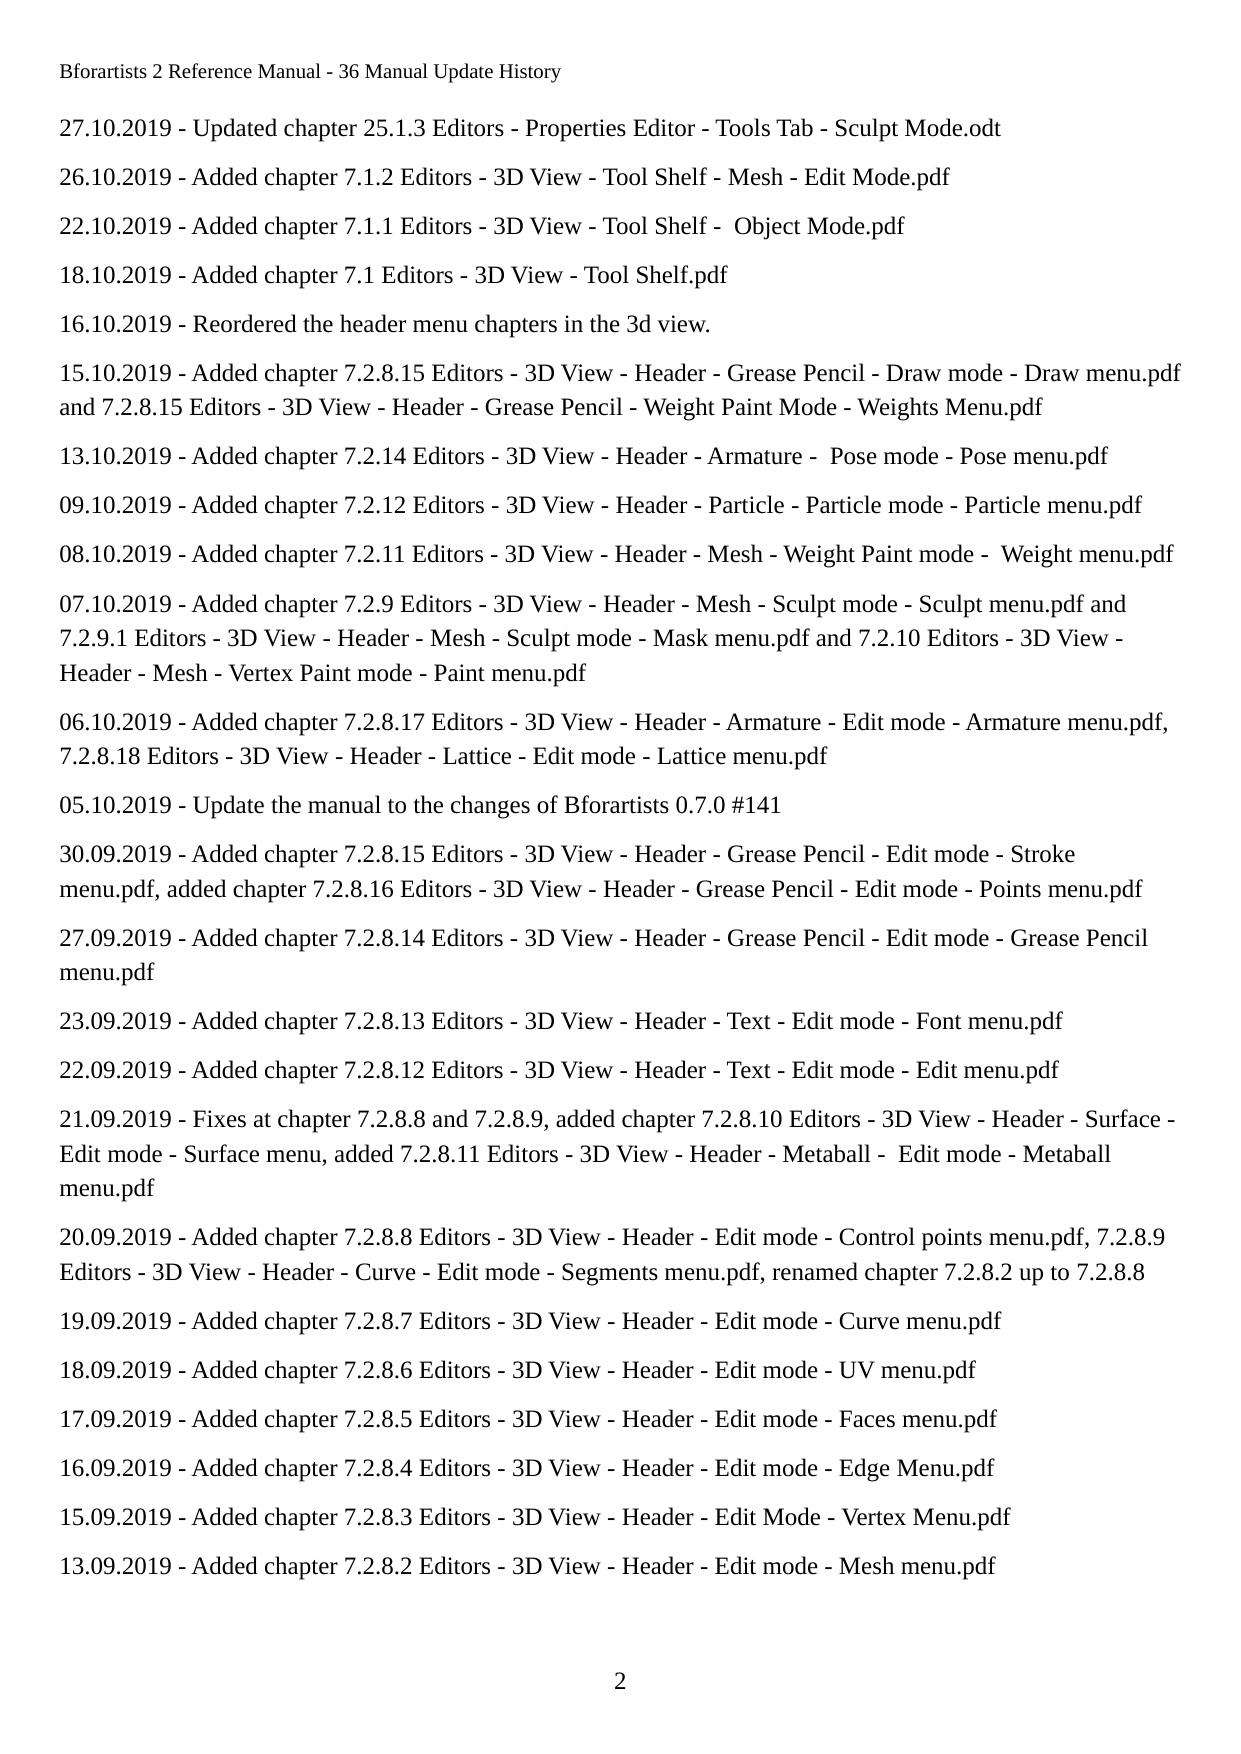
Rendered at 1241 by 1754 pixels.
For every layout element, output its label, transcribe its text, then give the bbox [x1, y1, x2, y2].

text 19.09.2019 - Added chapter 7.2.8.7 Editors - 3D View - Header - Edit mode - Curve menu.pdf [59, 1306, 1181, 1335]
text 13.10.2019 - Added chapter 7.2.14 Editors - 3D View - Header - Armature - Pose mode - Pose menu.pdf [59, 441, 1181, 470]
text 22.10.2019 - Added chapter 7.1.1 Editors - 3D View - Tool Shelf - Object Mode.pdf [59, 211, 1181, 239]
text 06.10.2019 - Added chapter 7.2.8.17 Editors - 3D View - Header - Armature - Edit mode - Armature menu.pdf, 7.2.8.18 Editors - 3D View - Header - Lattice - Edit mode - Lattice menu.pdf [59, 707, 1181, 770]
text 27.10.2019 - Updated chapter 25.1.3 Editors - Properties Editor - Tools Tab - Sculpt Mode.odt [59, 113, 1181, 141]
text 15.09.2019 - Added chapter 7.2.8.3 Editors - 3D View - Header - Edit Mode - Vertex Menu.pdf [59, 1502, 1181, 1531]
text 27.09.2019 - Added chapter 7.2.8.14 Editors - 3D View - Header - Grease Pencil - Edit mode - Grease Pencil menu.pdf [59, 923, 1181, 986]
text 30.09.2019 - Added chapter 7.2.8.15 Editors - 3D View - Header - Grease Pencil - Edit mode - Stroke menu.pdf, added chapter 7.2.8.16 Editors - 3D View - Header - Grease Pencil - Edit mode - Points menu.pdf [59, 839, 1181, 902]
text 18.09.2019 - Added chapter 7.2.8.6 Editors - 3D View - Header - Edit mode - UV menu.pdf [59, 1355, 1181, 1384]
text 26.10.2019 - Added chapter 7.1.2 Editors - 3D View - Tool Shelf - Mesh - Edit Mode.pdf [59, 162, 1181, 190]
text 18.10.2019 - Added chapter 7.1 Editors - 3D View - Tool Shelf.pdf [59, 260, 1181, 288]
text 07.10.2019 - Added chapter 7.2.9 Editors - 3D View - Header - Mesh - Sculpt mode - Sculpt menu.pdf and 7.2.9.1 Editors - 3D View - Header - Mesh - Sculpt mode - Mask menu.pdf and 7.2.10 Editors - 3D View - Header - Mesh - Vertex Paint mode - Paint menu.pdf [59, 589, 1181, 686]
text 13.09.2019 - Added chapter 7.2.8.2 Editors - 3D View - Header - Edit mode - Mesh menu.pdf [59, 1551, 1181, 1580]
text 17.09.2019 - Added chapter 7.2.8.5 Editors - 3D View - Header - Edit mode - Faces menu.pdf [59, 1404, 1181, 1433]
text 16.09.2019 - Added chapter 7.2.8.4 Editors - 3D View - Header - Edit mode - Edge Menu.pdf [59, 1453, 1181, 1482]
text 15.10.2019 - Added chapter 7.2.8.15 Editors - 3D View - Header - Grease Pencil - Draw mode - Draw menu.pdf and 7.2.8.15 Editors - 3D View - Header - Grease Pencil - Weight Paint Mode - Weights Menu.pdf [59, 358, 1181, 421]
text 09.10.2019 - Added chapter 7.2.12 Editors - 3D View - Header - Particle - Particle mode - Particle menu.pdf [59, 491, 1181, 519]
text 21.09.2019 - Fixes at chapter 7.2.8.8 and 7.2.8.9, added chapter 7.2.8.10 Editors - 3D View - Header - Surface - Edit mode - Surface menu, added 7.2.8.11 Editors - 3D View - Header - Metaball - Edit mode - Metaball menu.pdf [59, 1104, 1181, 1202]
text 20.09.2019 - Added chapter 7.2.8.8 Editors - 3D View - Header - Edit mode - Control points menu.pdf, 7.2.8.9 Editors - 3D View - Header - Curve - Edit mode - Segments menu.pdf, renamed chapter 7.2.8.2 up to 7.2.8.8 [59, 1222, 1181, 1286]
text 23.09.2019 - Added chapter 7.2.8.13 Editors - 3D View - Header - Text - Edit mode - Font menu.pdf [59, 1006, 1181, 1035]
text 22.09.2019 - Added chapter 7.2.8.12 Editors - 3D View - Header - Text - Edit mode - Edit menu.pdf [59, 1055, 1181, 1084]
text 08.10.2019 - Added chapter 7.2.11 Editors - 3D View - Header - Mesh - Weight Paint mode - Weight menu.pdf [59, 539, 1181, 568]
text 16.10.2019 - Reordered the header menu chapters in the 3d view. [59, 309, 1181, 338]
text 05.10.2019 - Update the manual to the changes of Bforartists 0.7.0 #141 [59, 790, 1181, 819]
